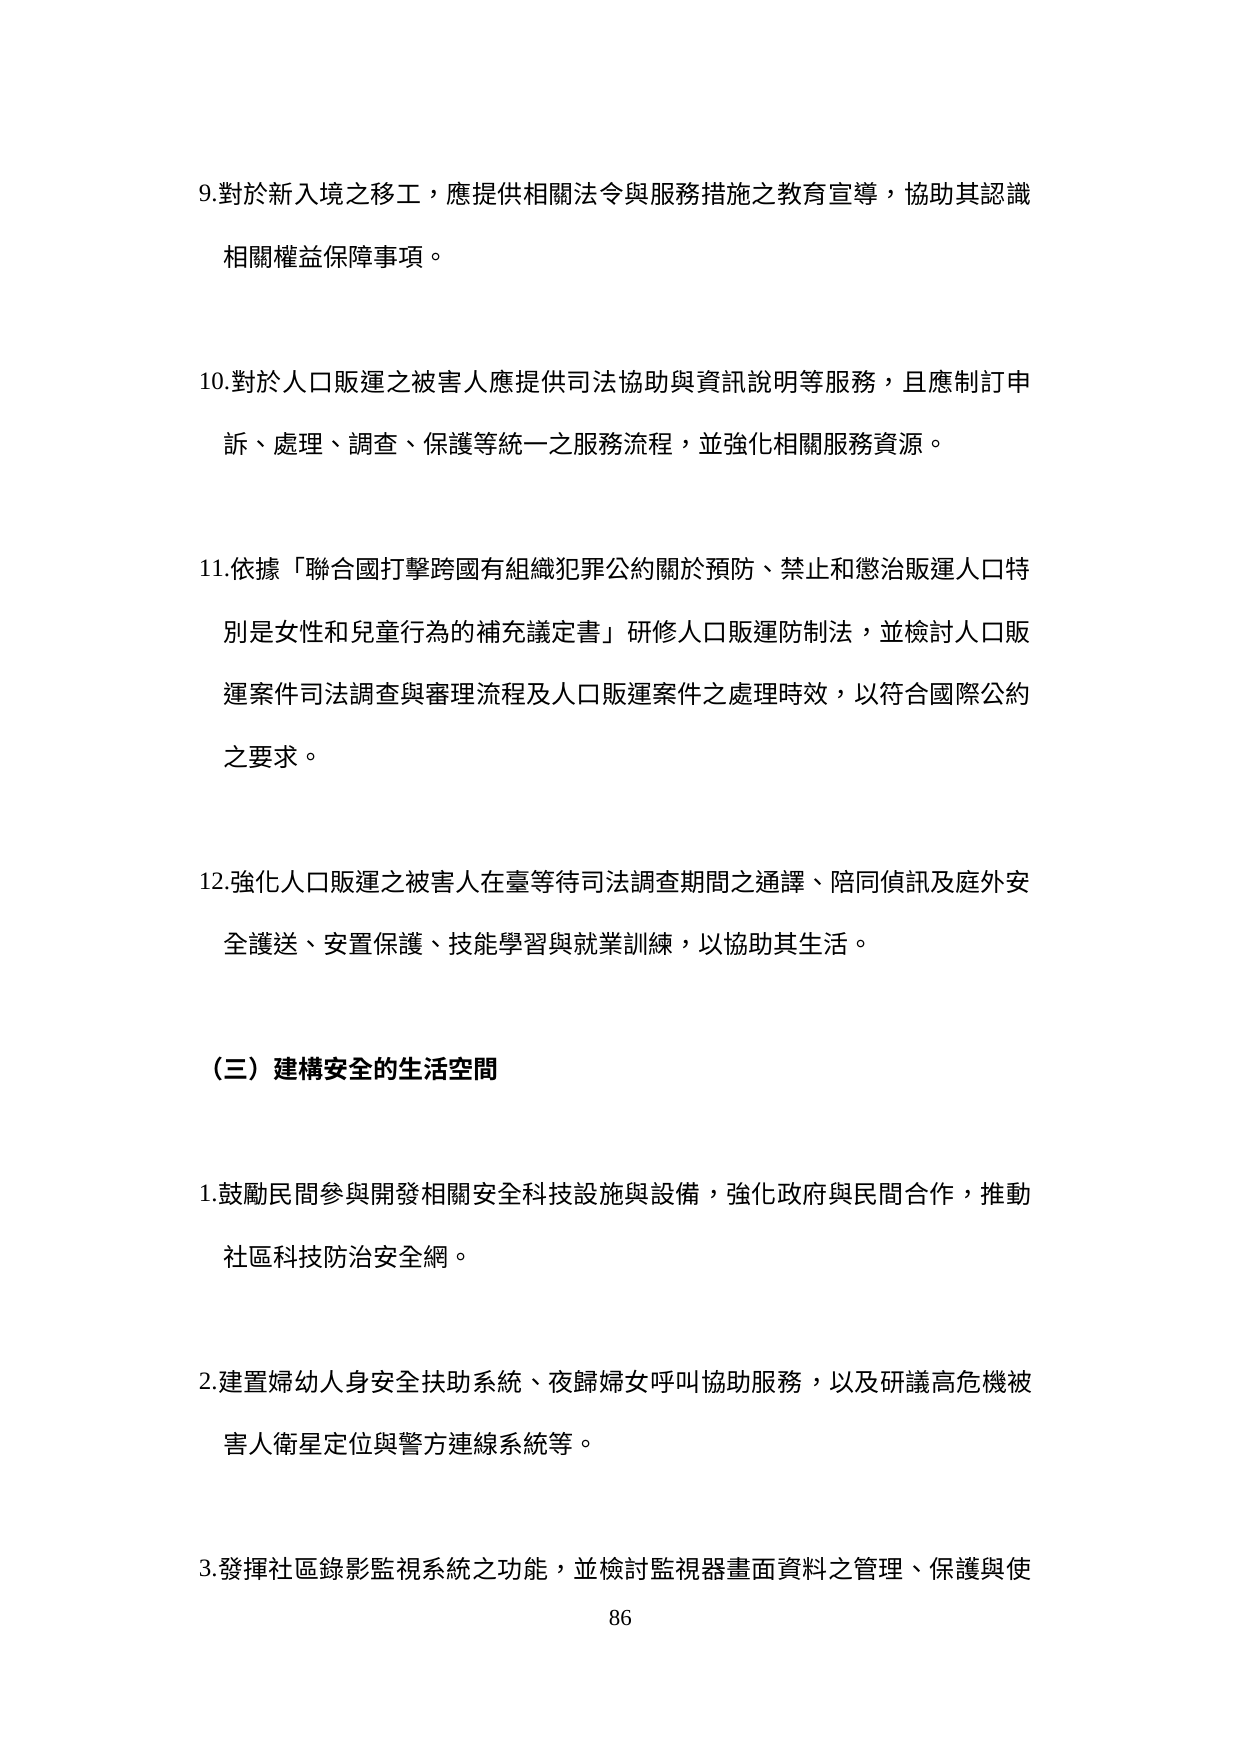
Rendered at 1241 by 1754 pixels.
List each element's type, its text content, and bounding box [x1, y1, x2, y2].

table_cell 1.鼓勵民間參與開發相關安全科技設施與設備，強化政府與民間合作，推動社區科技防治安全網。 [188, 1151, 1044, 1339]
table_cell 10.對於人口販運之被害人應提供司法協助與資訊說明等服務，且應制訂申訴、處理、調查、保護等統一之服務流程，並強化相關服務資源。 [188, 339, 1044, 526]
table_cell （三）建構安全的生活空間 [188, 1026, 1044, 1151]
table_cell 11.依據「聯合國打擊跨國有組織犯罪公約關於預防、禁止和懲治販運人口特別是女性和兒童行為的補充議定書」研修人口販運防制法，並檢討人口販運案件司法調查與審理流程及人口販運案件之處理時效，以符合國際公約之要求。 [188, 526, 1044, 839]
table_cell 9.對於新入境之移工，應提供相關法令與服務措施之教育宣導，協助其認識相關權益保障事項。 [188, 151, 1044, 339]
table_cell 2.建置婦幼人身安全扶助系統、夜歸婦女呼叫協助服務，以及研議高危機被害人衛星定位與警方連線系統等。 [188, 1339, 1044, 1526]
table_cell 12.強化人口販運之被害人在臺等待司法調查期間之通譯、陪同偵訊及庭外安全護送、安置保護、技能學習與就業訓練，以協助其生活。 [188, 839, 1044, 1026]
table_cell [188, 89, 1044, 151]
table_cell 3.發揮社區錄影監視系統之功能，並檢討監視器畫面資料之管理、保護與使 [188, 1526, 1044, 1589]
